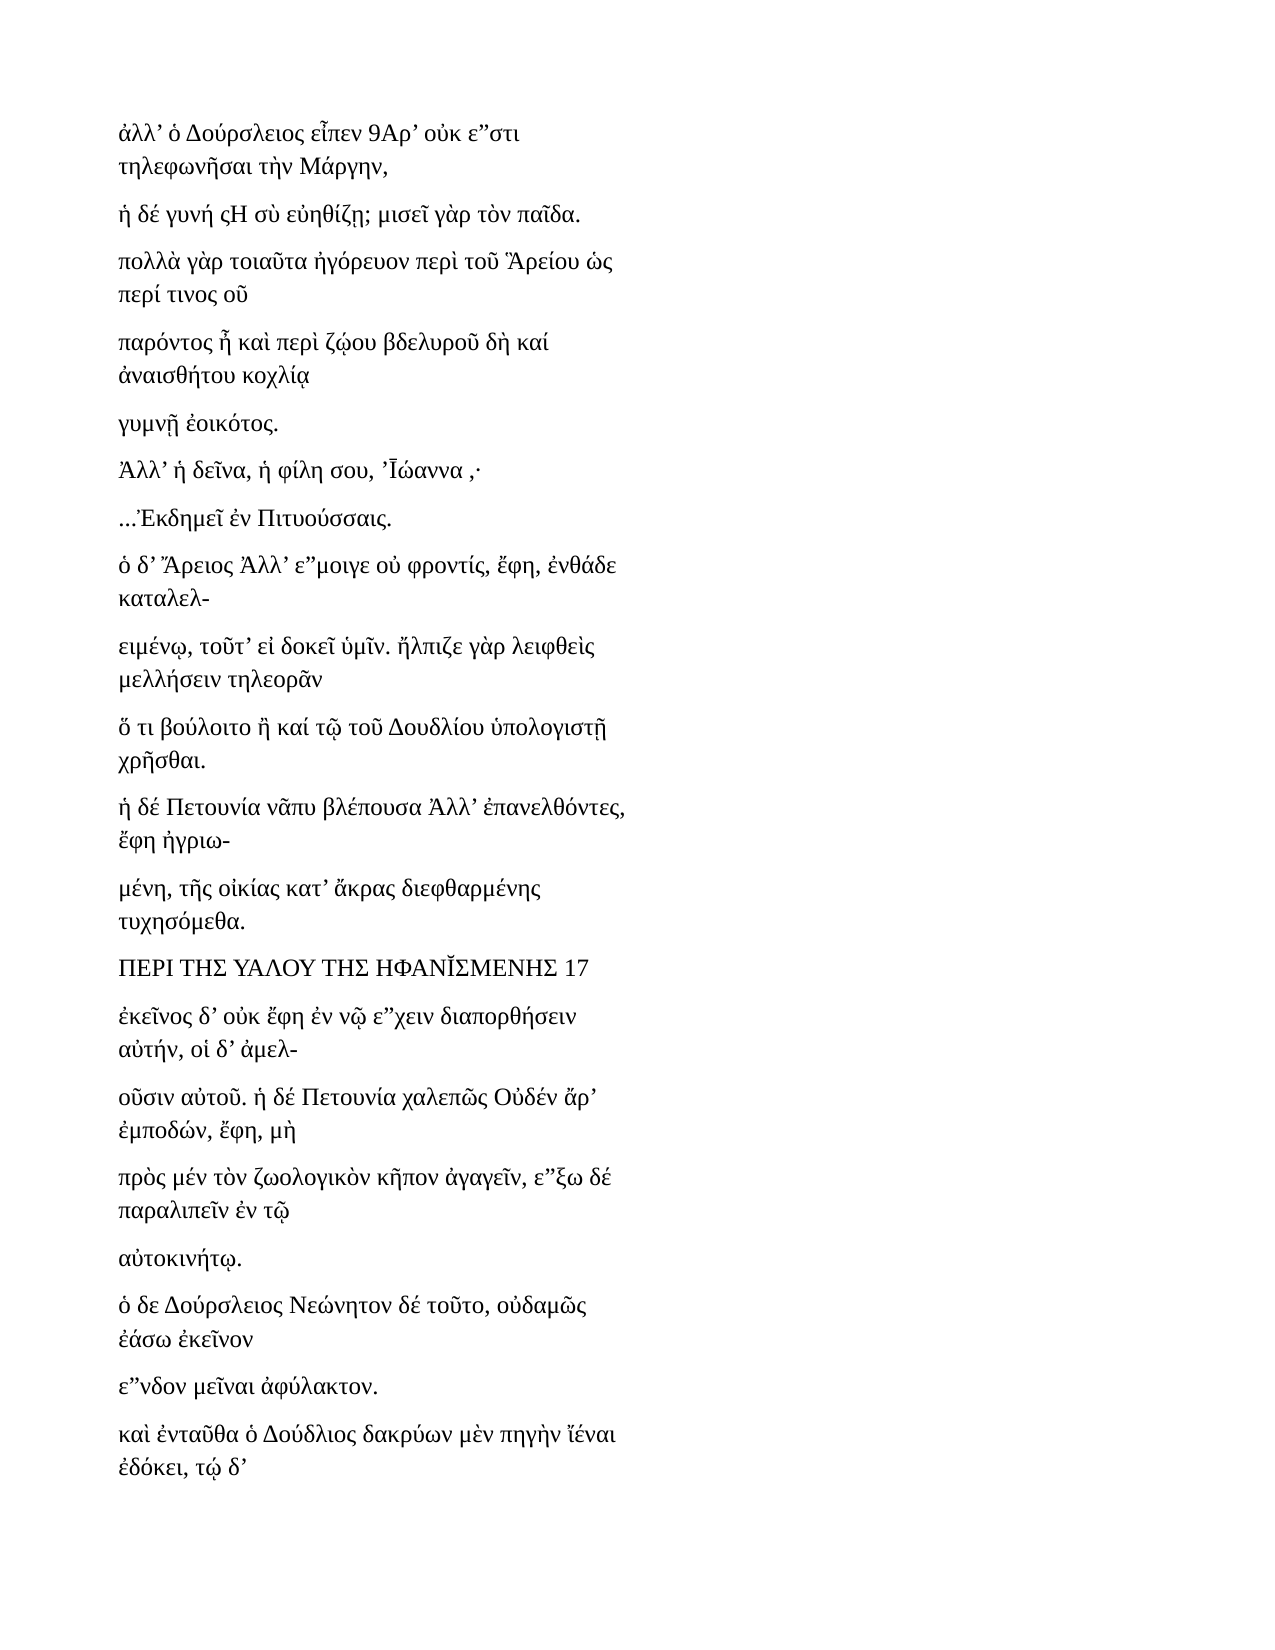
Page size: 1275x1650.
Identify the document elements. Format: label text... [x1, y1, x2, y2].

table_cell [638, 1163, 1157, 1243]
table_cell [638, 712, 1157, 792]
table_cell [638, 455, 1157, 503]
table_cell ε”νδον μεῖναι ἀφύλακτον. [118, 1371, 637, 1419]
table_cell [638, 1243, 1157, 1291]
table_cell [638, 503, 1157, 550]
table_cell ἡ δέ γυνή ςΗ σὺ εὐηθίζῃ; μισεῖ γὰρ τὸν παῖδα. [118, 199, 637, 246]
table_cell ειμένῳ, τοῦτ’ εἰ δοκεῖ ὑμῖν. ἤλπιζε γὰρ λειφθεὶς μελλήσειν τηλεορᾶν [118, 631, 637, 712]
table_cell πρὸς μέν τὸν ζωολογικὸν κῆπον ἀγαγεῖν, ε”ξω δέ παραλιπεῖν ἐν τῷ [118, 1163, 637, 1243]
table_cell ὁ δε Δούρσλειος Νεώνητον δέ τοῦτο, οὐδαμῶς ἐάσω ἐκεῖνον [118, 1291, 637, 1371]
table_cell παρόντος ἦ καὶ περὶ ζῴου βδελυροῦ δὴ καί ἀναισθήτου κοχλίᾳ [118, 327, 637, 408]
table_cell [638, 199, 1157, 246]
table_cell [638, 873, 1157, 953]
table_cell ὁ δ’ Ἄρειος Ἀλλ’ ε”μοιγε οὐ φροντίς, ἔφη, ἐνθάδε καταλελ- [118, 550, 637, 631]
table_cell [638, 631, 1157, 712]
table_cell [638, 1371, 1157, 1419]
table_cell [638, 1001, 1157, 1082]
table_cell αὐτοκινήτῳ. [118, 1243, 637, 1291]
table_cell μένη, τῆς οἰκίας κατ’ ἄκρας διεφθαρμένης τυχησόμεθα. [118, 873, 637, 953]
table_cell Ἀλλ’ ἡ δεῖνα, ἡ φίλη σου, ’Ῑώαννα ,· [118, 455, 637, 503]
table_cell ἐκεῖνος δ’ οὐκ ἔφη ἐν νῷ ε”χειν διαπορθήσειν αὐτήν, οἱ δ’ ἀμελ- [118, 1001, 637, 1082]
table_cell [638, 246, 1157, 327]
table_cell [638, 327, 1157, 408]
table_cell ἀλλ’ ὁ Δούρσλειος εἶπεν 9Αρ’ οὐκ ε”στι τηλεφωνῆσαι τὴν Μάργην, [118, 118, 637, 199]
table_cell ΠΕΡΙ ΤΗΣ ΥΑΛΟΥ ΤΗΣ ΗΦΑΝῘΣΜΕΝΗΣ 17 [118, 954, 637, 1001]
table_cell γυμνῇ ἐοικότος. [118, 408, 637, 455]
table_cell [638, 1082, 1157, 1162]
table_cell [638, 118, 1157, 199]
table_cell [638, 1291, 1157, 1371]
table_cell ...Ἐκδημεῖ ἐν Πιτυούσσαις. [118, 503, 637, 550]
table_cell καὶ ἐνταῦθα ὁ Δούδλιος δακρύων μὲν πηγὴν ἴέναι ἐδόκει, τῴ δ’ [118, 1419, 637, 1499]
table_cell [638, 550, 1157, 631]
table_cell οῦσιν αὐτοῦ. ἡ δέ Πετουνία χαλεπῶς Οὐδέν ἄρ’ ἐμποδών, ἔφη, μὴ [118, 1082, 637, 1162]
table_cell [638, 1419, 1157, 1499]
table_cell [638, 954, 1157, 1001]
table_cell [638, 792, 1157, 873]
table_cell ἡ δέ Πετουνία νᾶπυ βλέπουσα Ἀλλ’ ἐπανελθόντες, ἔφη ἠγριω- [118, 792, 637, 873]
table_cell πολλὰ γὰρ τοιαῦτα ἠγόρευον περὶ τοῦ Ἃρείου ὡς περί τινος οῦ [118, 246, 637, 327]
table_cell [638, 408, 1157, 455]
table_cell ὅ τι βούλοιτο ἢ καί τῷ τοῦ Δουδλίου ὑπολογιστῇ χρῆσθαι. [118, 712, 637, 792]
